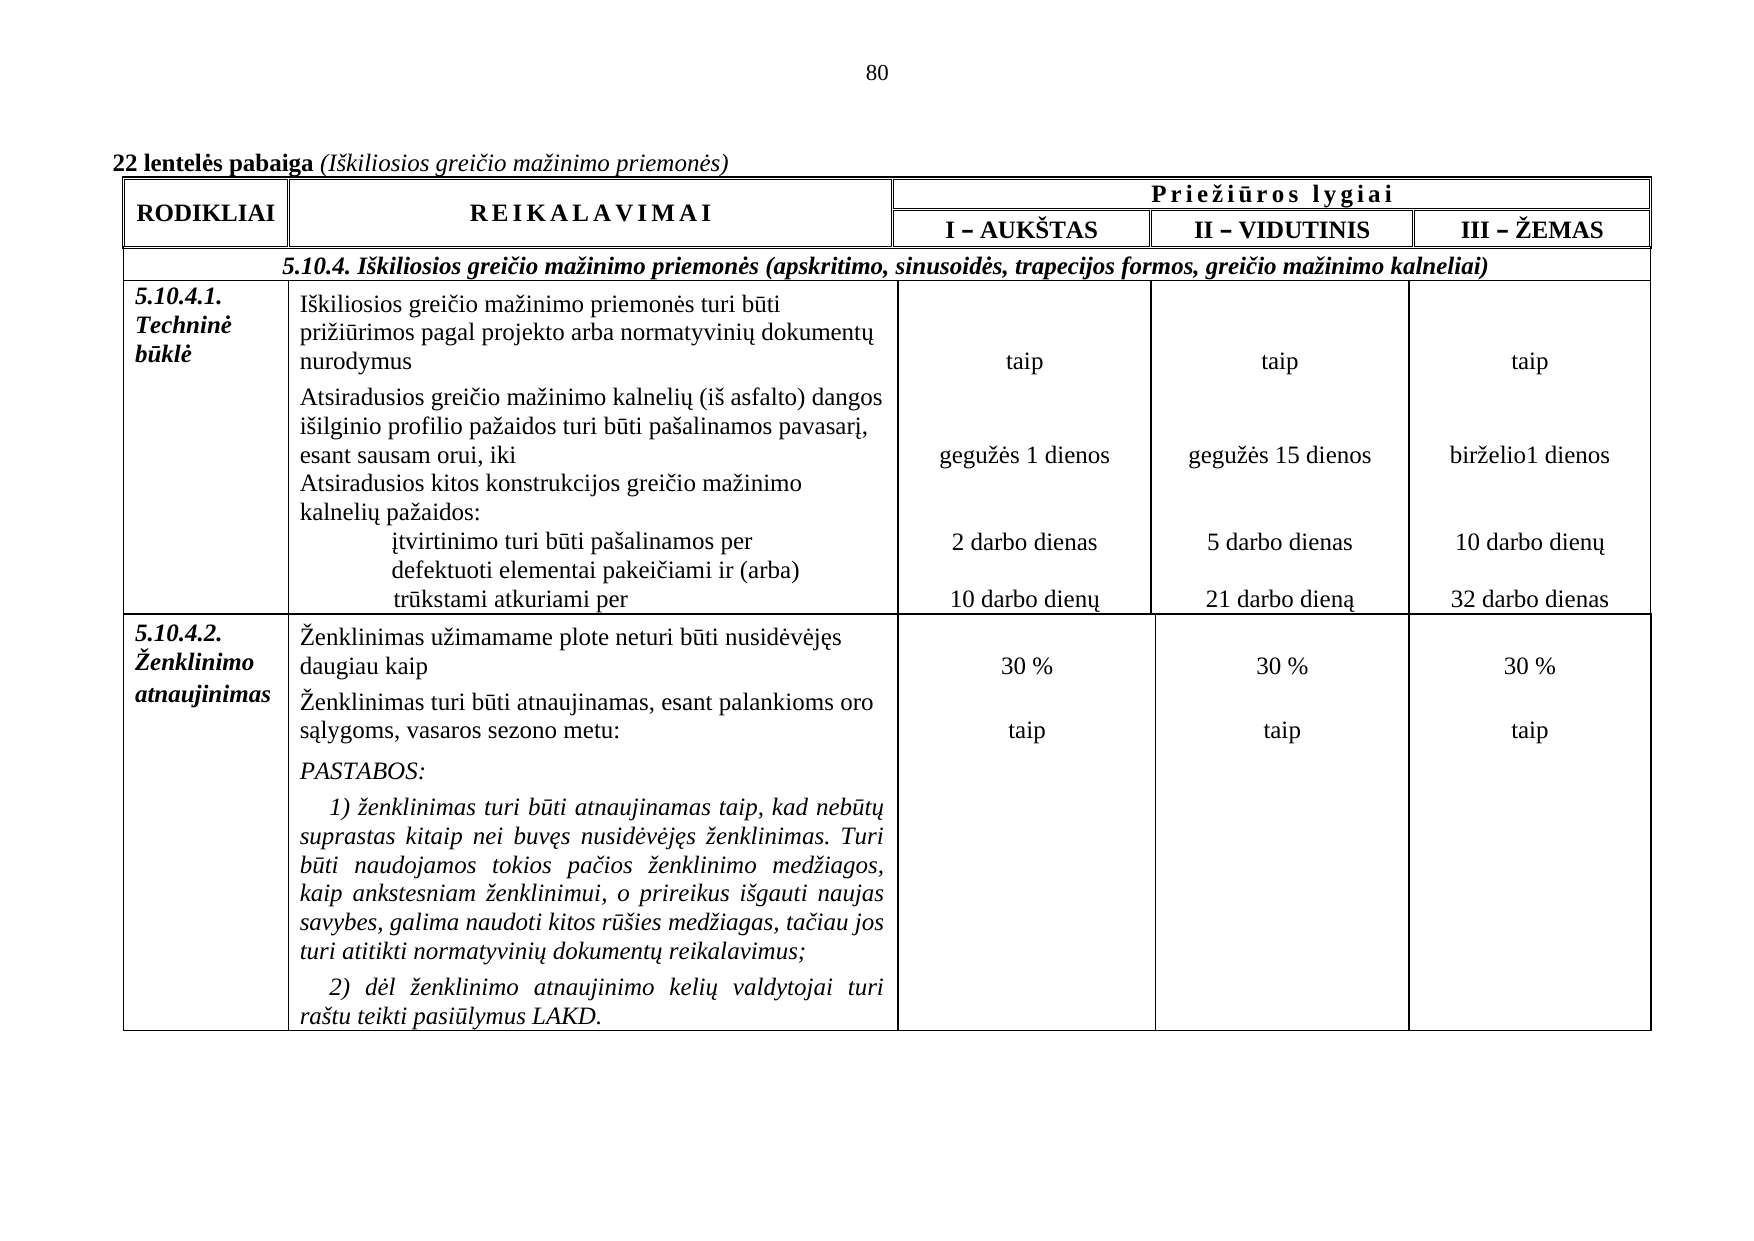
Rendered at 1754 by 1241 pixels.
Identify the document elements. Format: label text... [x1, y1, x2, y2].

text 22 lentelės pabaiga (Iškiliosios greičio mažinimo priemonės) [112, 148, 1642, 176]
table_cell Ženklinimas užimamame plote neturi būti nusidėvėjęs daugiau kaip [289, 615, 897, 679]
table_cell 21 darbo dieną [1152, 556, 1408, 613]
table_cell 2 darbo dienas [899, 526, 1150, 556]
table_cell Atsiradusios greičio mažinimo kalnelių (iš asfalto) dangos išilginio profilio pažaidos turi būti pašalinamos pavasarį, esant sausam orui, iki [289, 375, 897, 468]
table_cell Ženklinimas turi būti atnaujinamas, esant palankioms oro sąlygoms, vasaros sezono metu: [289, 680, 897, 744]
table_cell [1410, 469, 1650, 526]
table_cell II – VIDUTINIS [1152, 211, 1412, 246]
table_cell 5 darbo dienas [1152, 526, 1408, 556]
table_cell taip [1410, 680, 1650, 744]
table_cell 30 % [1156, 615, 1408, 679]
table_cell 30 % [1410, 615, 1650, 679]
table_cell atnaujinimas [124, 680, 288, 744]
table_cell 10 darbo dienų [899, 556, 1150, 613]
table_cell [1410, 744, 1650, 1029]
table_cell defektuoti elementai pakeičiami ir (arba) trūkstami atkuriami per [289, 556, 897, 613]
table_cell [124, 526, 288, 556]
table_cell [1152, 469, 1408, 526]
table_cell [899, 744, 1155, 1029]
table_cell [1156, 744, 1408, 1029]
table_cell įtvirtinimo turi būti pašalinamos per [289, 526, 897, 556]
table_cell [124, 744, 288, 1029]
table_header RODIKLIAI [125, 180, 287, 246]
table_cell [124, 375, 288, 468]
table_cell 5.10.4.2. Ženklinimo [124, 615, 288, 679]
table_cell taip [1410, 281, 1650, 375]
table_cell PASTABOS: 1) ženklinimas turi būti atnaujinamas taip, kad nebūtų suprastas kitaip nei buvęs nusidėvėjęs ženklinimas. Turi būti naudojamos tokios pačios ženklinimo medžiagos, kaip ankstesniam ženklinimui, o prireikus išgauti naujas savybes, galima naudoti kitos rūšies medžiagas, tačiau jos turi atitikti normatyvinių dokumentų reikalavimus; 2) dėl ženklinimo atnaujinimo kelių valdytojai turi raštu teikti pasiūlymus LAKD. [289, 744, 897, 1029]
table_cell taip [899, 281, 1150, 375]
table_cell I – AUKŠTAS [894, 211, 1149, 246]
table_cell 30 % [899, 615, 1155, 679]
table_cell Atsiradusios kitos konstrukcijos greičio mažinimo kalnelių pažaidos: [289, 469, 897, 526]
table_cell birželio1 dienos [1410, 375, 1650, 468]
table_header Priežiūros lygiai [894, 180, 1649, 208]
table_cell gegužės 15 dienos [1152, 375, 1408, 468]
table_cell Iškiliosios greičio mažinimo priemonės turi būti prižiūrimos pagal projekto arba normatyvinių dokumentų nurodymus [289, 281, 897, 375]
table_cell 5.10.4. Iškiliosios greičio mažinimo priemonės (apskritimo, sinusoidės, trapecijos formos, greičio mažinimo kalneliai) [124, 249, 1650, 280]
table_cell taip [899, 680, 1155, 744]
table_cell gegužės 1 dienos [899, 375, 1150, 468]
table_cell [124, 469, 288, 526]
table_cell [899, 469, 1150, 526]
table_cell taip [1156, 680, 1408, 744]
table_cell 5.10.4.1. Techninė būklė [124, 281, 288, 375]
table_cell 32 darbo dienas [1410, 556, 1650, 613]
table_cell taip [1152, 281, 1408, 375]
table_cell III – ŽEMAS [1415, 211, 1649, 246]
table_cell 10 darbo dienų [1410, 526, 1650, 556]
table_header REIKALAVIMAI [290, 180, 891, 246]
table_cell [124, 556, 288, 613]
